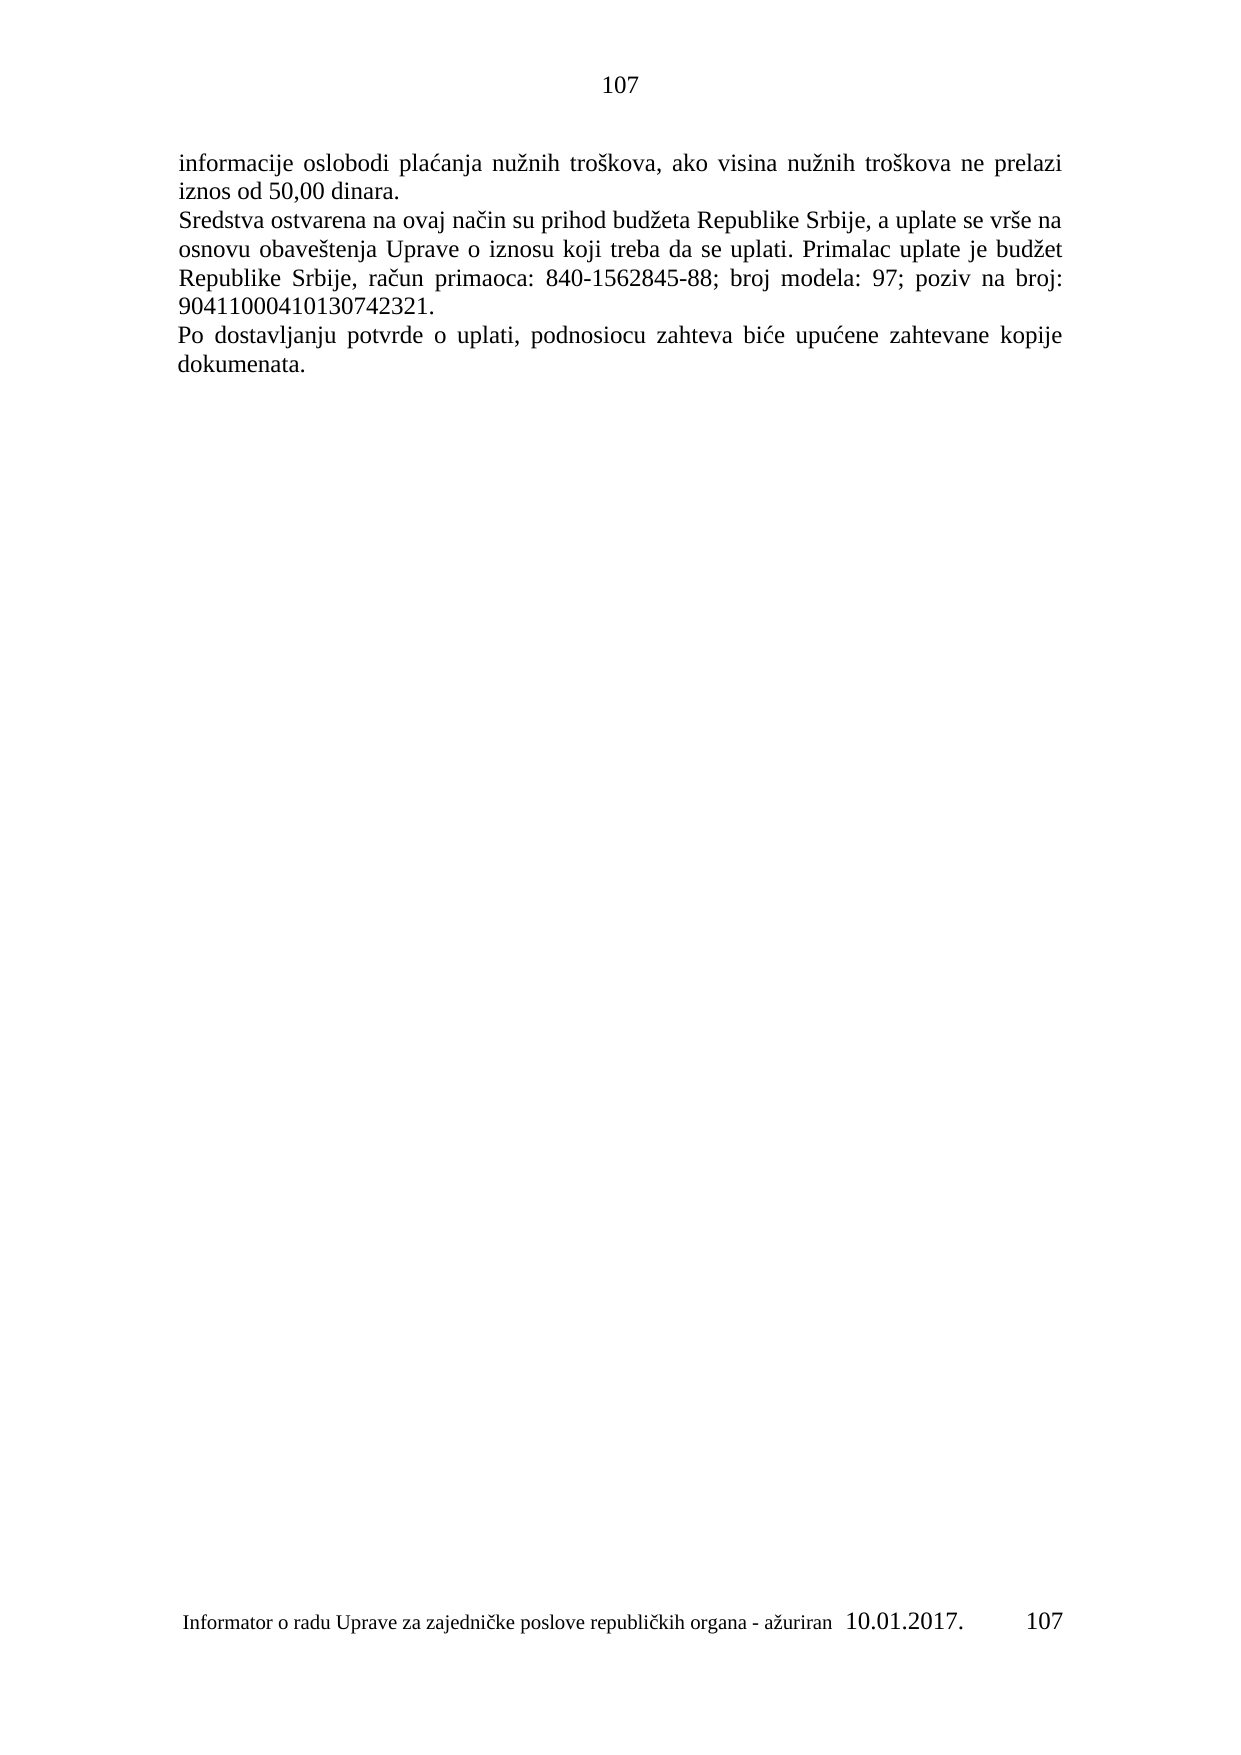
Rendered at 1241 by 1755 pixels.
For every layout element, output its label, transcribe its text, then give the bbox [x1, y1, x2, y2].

text informacije oslobodi plaćanja nužnih troškova, ako visina nužnih troškova ne prelazi iznos od 50,00 dinara. [178, 148, 1063, 205]
text Sredstva ostvarena na ovaj način su prihod budžeta Republike Srbije, a uplate se vrše na osnovu obaveštenja Uprave o iznosu koji treba da se uplati. Primalac uplate je budžet Republike Srbije, račun primaoca: 840-1562845-88; broj modela: 97; poziv na broj: 90411000410130742321. [178, 205, 1063, 320]
text Po dostavlјanju potvrde o uplati, podnosiocu zahteva biće upućene zahtevane kopije dokumenata. [177, 320, 1063, 378]
